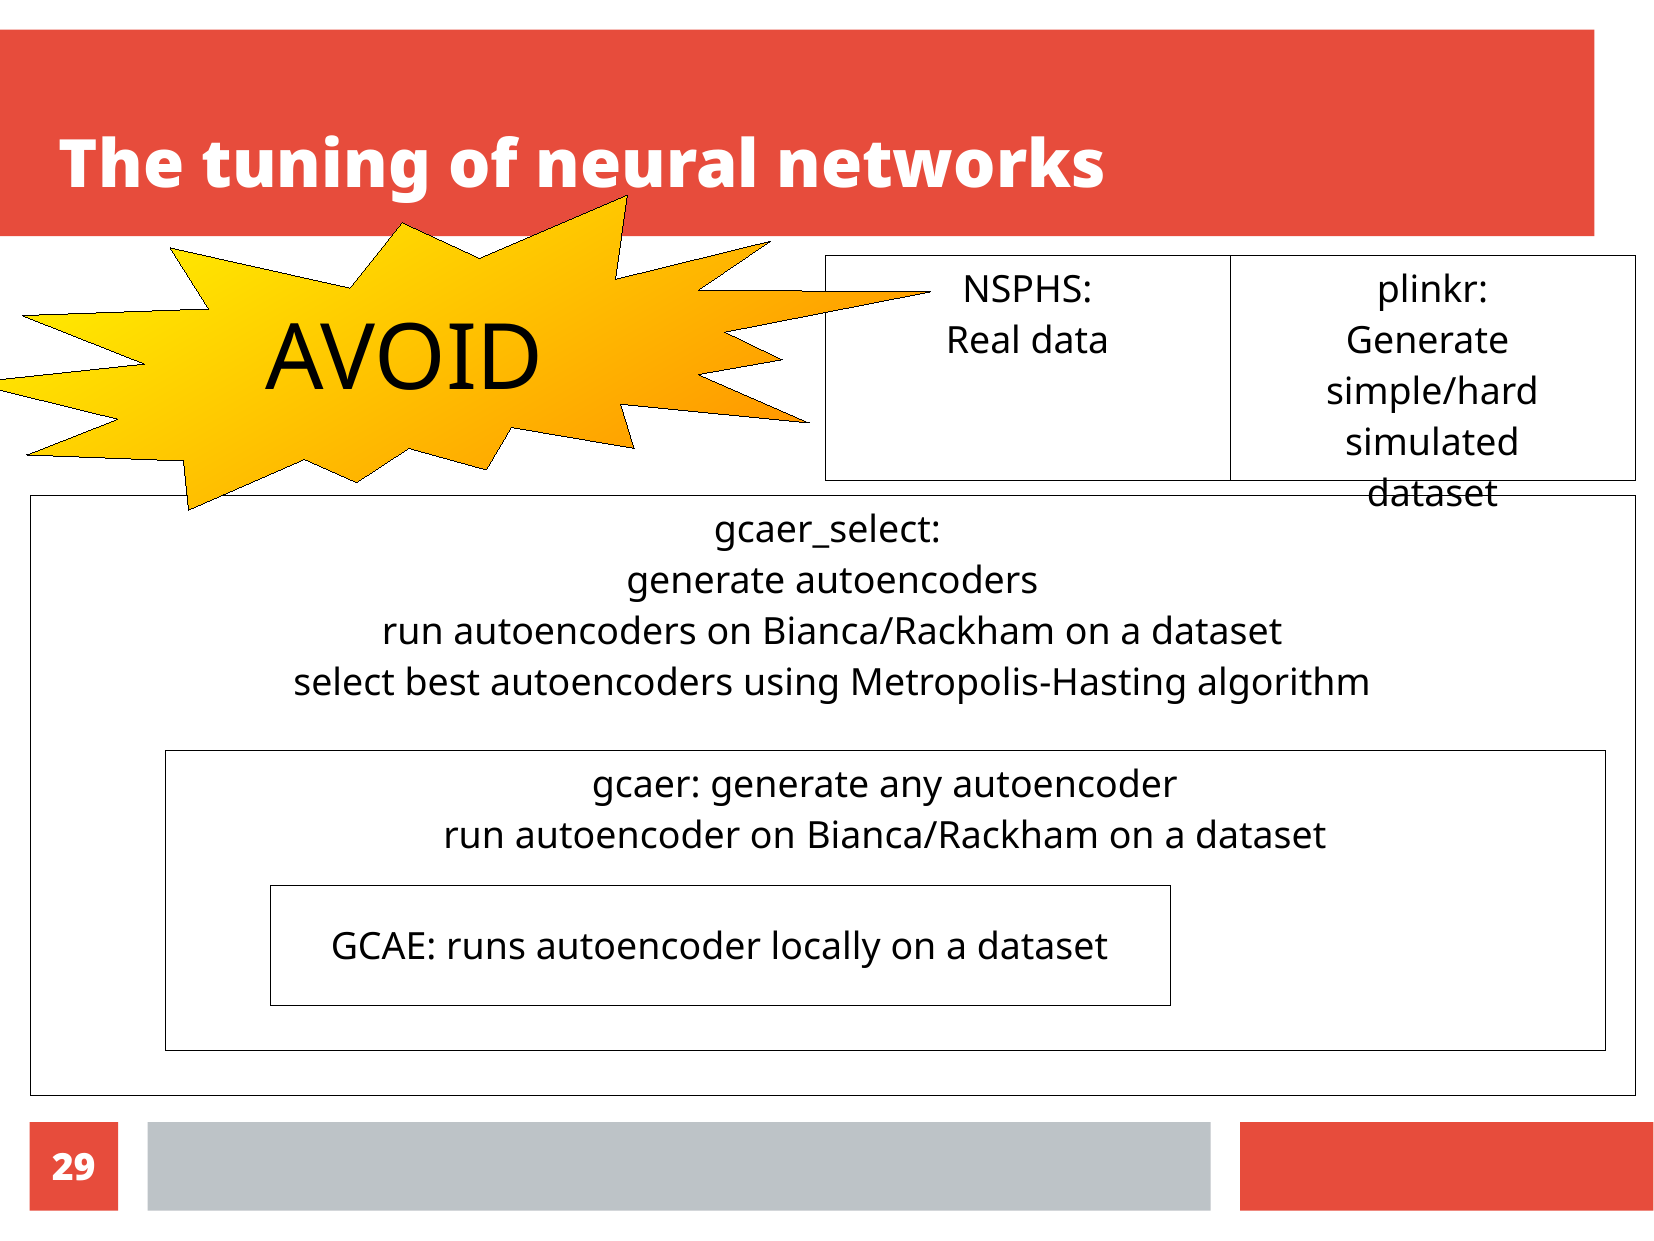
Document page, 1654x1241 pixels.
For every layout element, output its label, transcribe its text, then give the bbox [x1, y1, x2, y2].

title The tuning of neural networks [59, 59, 1595, 207]
text_box plinkr: Generate simple/hard simulated dataset [1231, 255, 1636, 481]
text_box AVOID [0, 195, 931, 511]
text_box NSPHS: Real data [825, 255, 1231, 481]
text_box gcaer_select: generate autoencoders run autoencoders on Bianca/Rackham on a dataset select best autoencoders using Metropolis-Hasting algorithm [30, 495, 1636, 1096]
